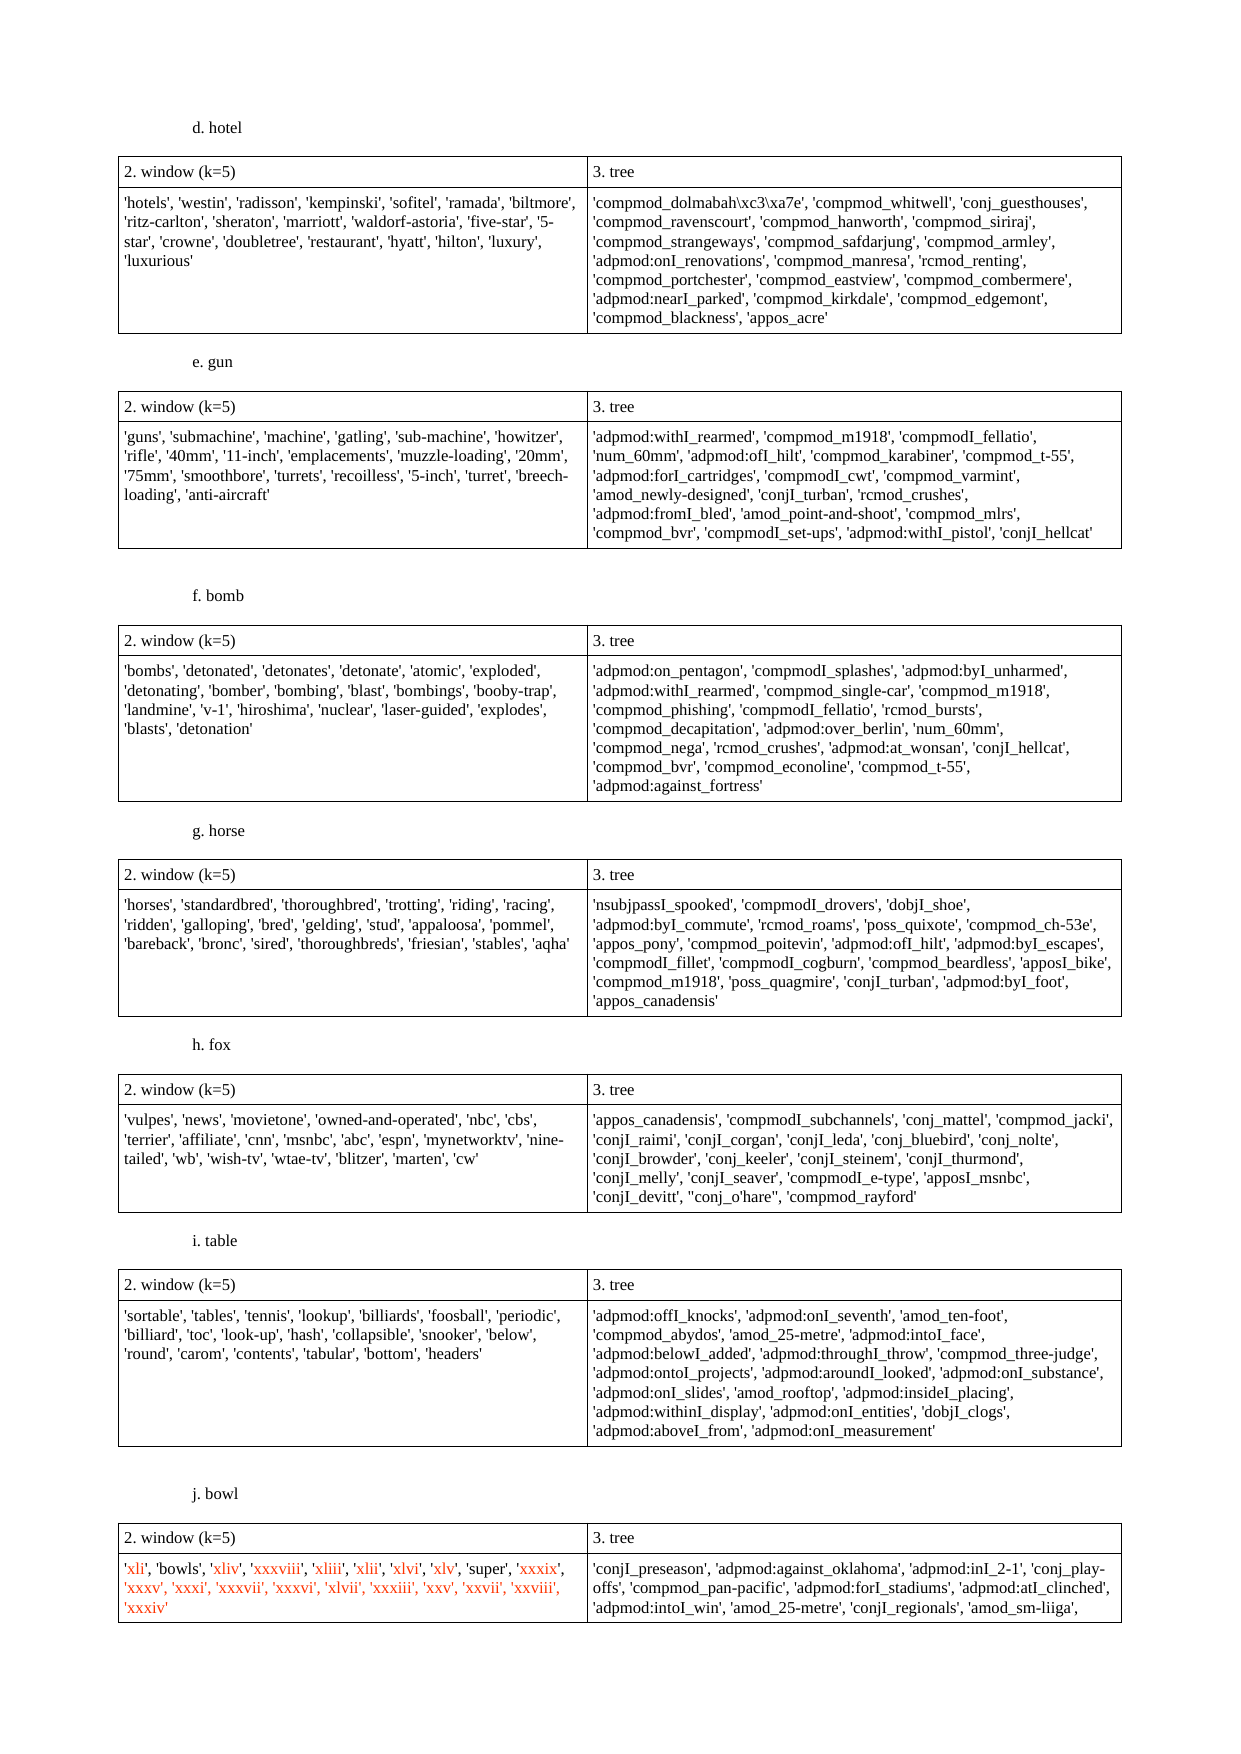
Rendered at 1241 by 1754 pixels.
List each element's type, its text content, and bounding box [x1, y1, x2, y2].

table_header 3. tree [588, 1075, 1121, 1104]
table_header 2. window (k=5) [119, 1270, 587, 1300]
table_cell 'xli', 'bowls', 'xliv', 'xxxviii', 'xliii', 'xlii', 'xlvi', 'xlv', 'super', 'xxxix', 'xxxv', 'xxxi', 'xxxvii', 'xxxvi', 'xlvii', 'xxxiii', 'xxv', 'xxvii', 'xxviii', 'xxxiv' [119, 1554, 587, 1622]
table_cell 'guns', 'submachine', 'machine', 'gatling', 'sub-machine', 'howitzer', 'rifle', '40mm', '11-inch', 'emplacements', 'muzzle-loading', '20mm', '75mm', 'smoothbore', 'turrets', 'recoilless', '5-inch', 'turret', 'breech-loading', 'anti-aircraft' [119, 422, 587, 548]
table_header 3. tree [588, 860, 1121, 889]
table_header 3. tree [588, 626, 1121, 655]
text f. bomb [118, 586, 1122, 605]
table_header 3. tree [588, 1524, 1121, 1553]
table_header 2. window (k=5) [119, 1524, 587, 1553]
table_header 2. window (k=5) [119, 860, 587, 889]
text j. bowl [118, 1484, 1122, 1503]
table_cell 'adpmod:on_pentagon', 'compmodI_splashes', 'adpmod:byI_unharmed', 'adpmod:withI_rearmed', 'compmod_single-car', 'compmod_m1918', 'compmod_phishing', 'compmodI_fellatio', 'rcmod_bursts', 'compmod_decapitation', 'adpmod:over_berlin', 'num_60mm', 'compmod_nega', 'rcmod_crushes', 'adpmod:at_wonsan', 'conjI_hellcat', 'compmod_bvr', 'compmod_econoline', 'compmod_t-55', 'adpmod:against_fortress' [588, 656, 1121, 801]
table_cell 'adpmod:withI_rearmed', 'compmod_m1918', 'compmodI_fellatio', 'num_60mm', 'adpmod:ofI_hilt', 'compmod_karabiner', 'compmod_t-55', 'adpmod:forI_cartridges', 'compmodI_cwt', 'compmod_varmint', 'amod_newly-designed', 'conjI_turban', 'rcmod_crushes', 'adpmod:fromI_bled', 'amod_point-and-shoot', 'compmod_mlrs', 'compmod_bvr', 'compmodI_set-ups', 'adpmod:withI_pistol', 'conjI_hellcat' [588, 422, 1121, 548]
table_header 2. window (k=5) [119, 392, 587, 421]
table_cell 'conjI_preseason', 'adpmod:against_oklahoma', 'adpmod:inI_2-1', 'conj_play-offs', 'compmod_pan-pacific', 'adpmod:forI_stadiums', 'adpmod:atI_clinched', 'adpmod:intoI_win', 'amod_25-metre', 'conjI_regionals', 'amod_sm-liiga', [588, 1554, 1121, 1622]
text i. table [118, 1231, 1122, 1250]
table_header 3. tree [588, 392, 1121, 421]
table_cell 'hotels', 'westin', 'radisson', 'kempinski', 'sofitel', 'ramada', 'biltmore', 'ritz-carlton', 'sheraton', 'marriott', 'waldorf-astoria', 'five-star', '5-star', 'crowne', 'doubletree', 'restaurant', 'hyatt', 'hilton', 'luxury', 'luxurious' [119, 188, 587, 333]
table_cell 'compmod_dolmabah\xc3\xa7e', 'compmod_whitwell', 'conj_guesthouses', 'compmod_ravenscourt', 'compmod_hanworth', 'compmod_siriraj', 'compmod_strangeways', 'compmod_safdarjung', 'compmod_armley', 'adpmod:onI_renovations', 'compmod_manresa', 'rcmod_renting', 'compmod_portchester', 'compmod_eastview', 'compmod_combermere', 'adpmod:nearI_parked', 'compmod_kirkdale', 'compmod_edgemont', 'compmod_blackness', 'appos_acre' [588, 188, 1121, 333]
table_header 3. tree [588, 157, 1121, 187]
table_header 3. tree [588, 1270, 1121, 1300]
text e. gun [118, 352, 1122, 371]
table_header 2. window (k=5) [119, 157, 587, 187]
text h. fox [118, 1035, 1122, 1054]
text d. hotel [118, 118, 1122, 137]
table_cell 'horses', 'standardbred', 'thoroughbred', 'trotting', 'riding', 'racing', 'ridden', 'galloping', 'bred', 'gelding', 'stud', 'appaloosa', 'pommel', 'bareback', 'bronc', 'sired', 'thoroughbreds', 'friesian', 'stables', 'aqha' [119, 890, 587, 1016]
table_cell 'sortable', 'tables', 'tennis', 'lookup', 'billiards', 'foosball', 'periodic', 'billiard', 'toc', 'look-up', 'hash', 'collapsible', 'snooker', 'below', 'round', 'carom', 'contents', 'tabular', 'bottom', 'headers' [119, 1301, 587, 1446]
table_header 2. window (k=5) [119, 1075, 587, 1104]
table_header 2. window (k=5) [119, 626, 587, 655]
table_cell 'adpmod:offI_knocks', 'adpmod:onI_seventh', 'amod_ten-foot', 'compmod_abydos', 'amod_25-metre', 'adpmod:intoI_face', 'adpmod:belowI_added', 'adpmod:throughI_throw', 'compmod_three-judge', 'adpmod:ontoI_projects', 'adpmod:aroundI_looked', 'adpmod:onI_substance', 'adpmod:onI_slides', 'amod_rooftop', 'adpmod:insideI_placing', 'adpmod:withinI_display', 'adpmod:onI_entities', 'dobjI_clogs', 'adpmod:aboveI_from', 'adpmod:onI_measurement' [588, 1301, 1121, 1446]
table_cell 'appos_canadensis', 'compmodI_subchannels', 'conj_mattel', 'compmod_jacki', 'conjI_raimi', 'conjI_corgan', 'conjI_leda', 'conj_bluebird', 'conj_nolte', 'conjI_browder', 'conj_keeler', 'conjI_steinem', 'conjI_thurmond', 'conjI_melly', 'conjI_seaver', 'compmodI_e-type', 'apposI_msnbc', 'conjI_devitt', "conj_o'hare", 'compmod_rayford' [588, 1105, 1121, 1212]
table_cell 'nsubjpassI_spooked', 'compmodI_drovers', 'dobjI_shoe', 'adpmod:byI_commute', 'rcmod_roams', 'poss_quixote', 'compmod_ch-53e', 'appos_pony', 'compmod_poitevin', 'adpmod:ofI_hilt', 'adpmod:byI_escapes', 'compmodI_fillet', 'compmodI_cogburn', 'compmod_beardless', 'apposI_bike', 'compmod_m1918', 'poss_quagmire', 'conjI_turban', 'adpmod:byI_foot', 'appos_canadensis' [588, 890, 1121, 1016]
table_cell 'bombs', 'detonated', 'detonates', 'detonate', 'atomic', 'exploded', 'detonating', 'bomber', 'bombing', 'blast', 'bombings', 'booby-trap', 'landmine', 'v-1', 'hiroshima', 'nuclear', 'laser-guided', 'explodes', 'blasts', 'detonation' [119, 656, 587, 801]
text g. horse [118, 820, 1122, 839]
table_cell 'vulpes', 'news', 'movietone', 'owned-and-operated', 'nbc', 'cbs', 'terrier', 'affiliate', 'cnn', 'msnbc', 'abc', 'espn', 'mynetworktv', 'nine-tailed', 'wb', 'wish-tv', 'wtae-tv', 'blitzer', 'marten', 'cw' [119, 1105, 587, 1212]
